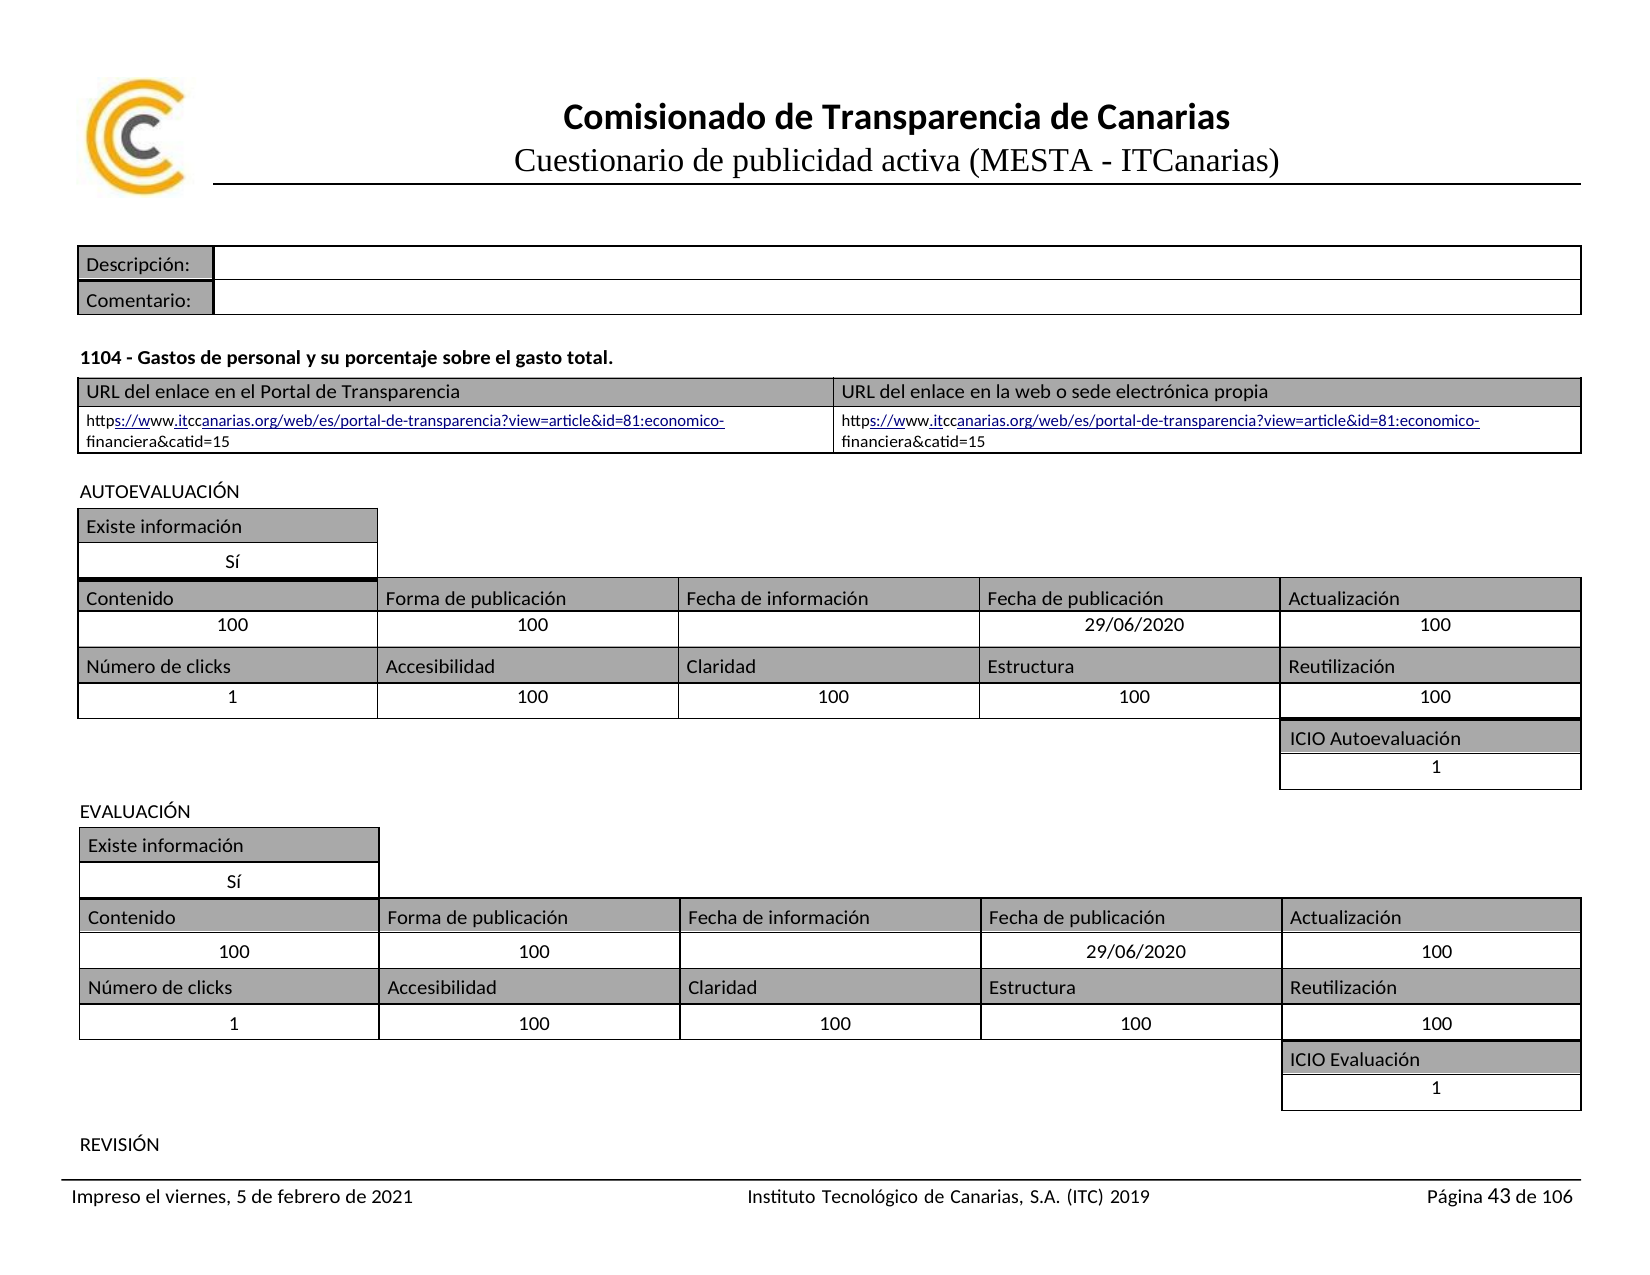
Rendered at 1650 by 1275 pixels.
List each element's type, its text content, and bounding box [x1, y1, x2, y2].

table_cell Número de clicks [80, 969, 378, 1003]
table_cell https://www.itccanarias.org/web/es/portal-de-transparencia?view=article&id=81:economico- financiera&catid=15 [834, 407, 1580, 452]
table_cell Comentario: [79, 282, 212, 314]
table_cell Claridad [681, 969, 980, 1003]
table_header [380, 827, 1581, 897]
table_cell Número de clicks [79, 648, 377, 682]
table_cell 29/06/2020 [980, 612, 1279, 646]
table_cell [78, 719, 1279, 788]
table_cell 1 [1281, 754, 1580, 788]
table_header [215, 247, 1580, 278]
text EVALUACIÓN [79, 799, 1594, 823]
table_cell Reutilización [1283, 969, 1580, 1003]
table_cell 100 [380, 933, 679, 967]
table_cell 100 [378, 684, 678, 717]
table_cell Contenido [79, 582, 377, 610]
table_cell 100 [80, 933, 378, 967]
table_cell 1 [1283, 1075, 1580, 1109]
table_header URL del enlace en el Portal de Transparencia [79, 379, 833, 406]
table_cell Fecha de información [681, 899, 980, 931]
table_cell Forma de publicación [380, 899, 679, 931]
table_cell [80, 1040, 1281, 1109]
text 1104 - Gastos de personal y su porcentaje sobre el gasto total. [79, 345, 1594, 369]
table_cell Fecha de información [679, 578, 979, 610]
table_cell Fecha de publicación [980, 578, 1279, 610]
table_cell 100 [79, 612, 377, 646]
table_cell 29/06/2020 [982, 933, 1281, 967]
table_cell 100 [681, 1005, 980, 1038]
table_cell Forma de publicación [378, 578, 678, 610]
table_cell 100 [1283, 933, 1580, 967]
table_cell Estructura [980, 648, 1279, 682]
table_header [378, 507, 1581, 577]
table_header Existe información [80, 828, 378, 861]
table_cell 100 [380, 1005, 679, 1038]
table_cell Accesibilidad [380, 969, 679, 1003]
text REVISIÓN [79, 1132, 1594, 1156]
table_cell Sí [80, 863, 378, 897]
table_cell Contenido [80, 900, 378, 931]
table_cell Sí [79, 543, 377, 577]
table_cell Actualización [1281, 578, 1580, 610]
table_cell 1 [79, 684, 377, 717]
table_cell ICIO Evaluación [1283, 1042, 1580, 1073]
table_cell Actualización [1283, 899, 1580, 931]
table_header URL del enlace en la web o sede electrónica propia [834, 379, 1580, 406]
table_cell 100 [378, 612, 678, 646]
table_cell 1 [80, 1005, 378, 1038]
table_cell Reutilización [1281, 648, 1580, 682]
text AUTOEVALUACIÓN [79, 479, 1594, 503]
table_cell 100 [1281, 612, 1580, 646]
table_cell [681, 933, 980, 967]
table_cell 100 [679, 684, 979, 717]
table_cell Fecha de publicación [982, 899, 1281, 931]
table_cell [679, 612, 979, 646]
table_cell 100 [980, 684, 1279, 717]
table_cell ICIO Autoevaluación [1281, 721, 1580, 752]
table_cell Accesibilidad [378, 648, 678, 682]
table_cell 100 [982, 1005, 1281, 1038]
table_header Descripción: [79, 247, 212, 278]
table_cell Claridad [679, 648, 979, 682]
table_cell Estructura [982, 969, 1281, 1003]
table_cell 100 [1283, 1005, 1580, 1038]
table_cell [215, 280, 1580, 314]
table_cell 100 [1281, 684, 1580, 717]
table_header Existe información [79, 509, 377, 542]
table_cell https://www.itccanarias.org/web/es/portal-de-transparencia?view=article&id=81:economico- financiera&catid=15 [79, 407, 833, 452]
